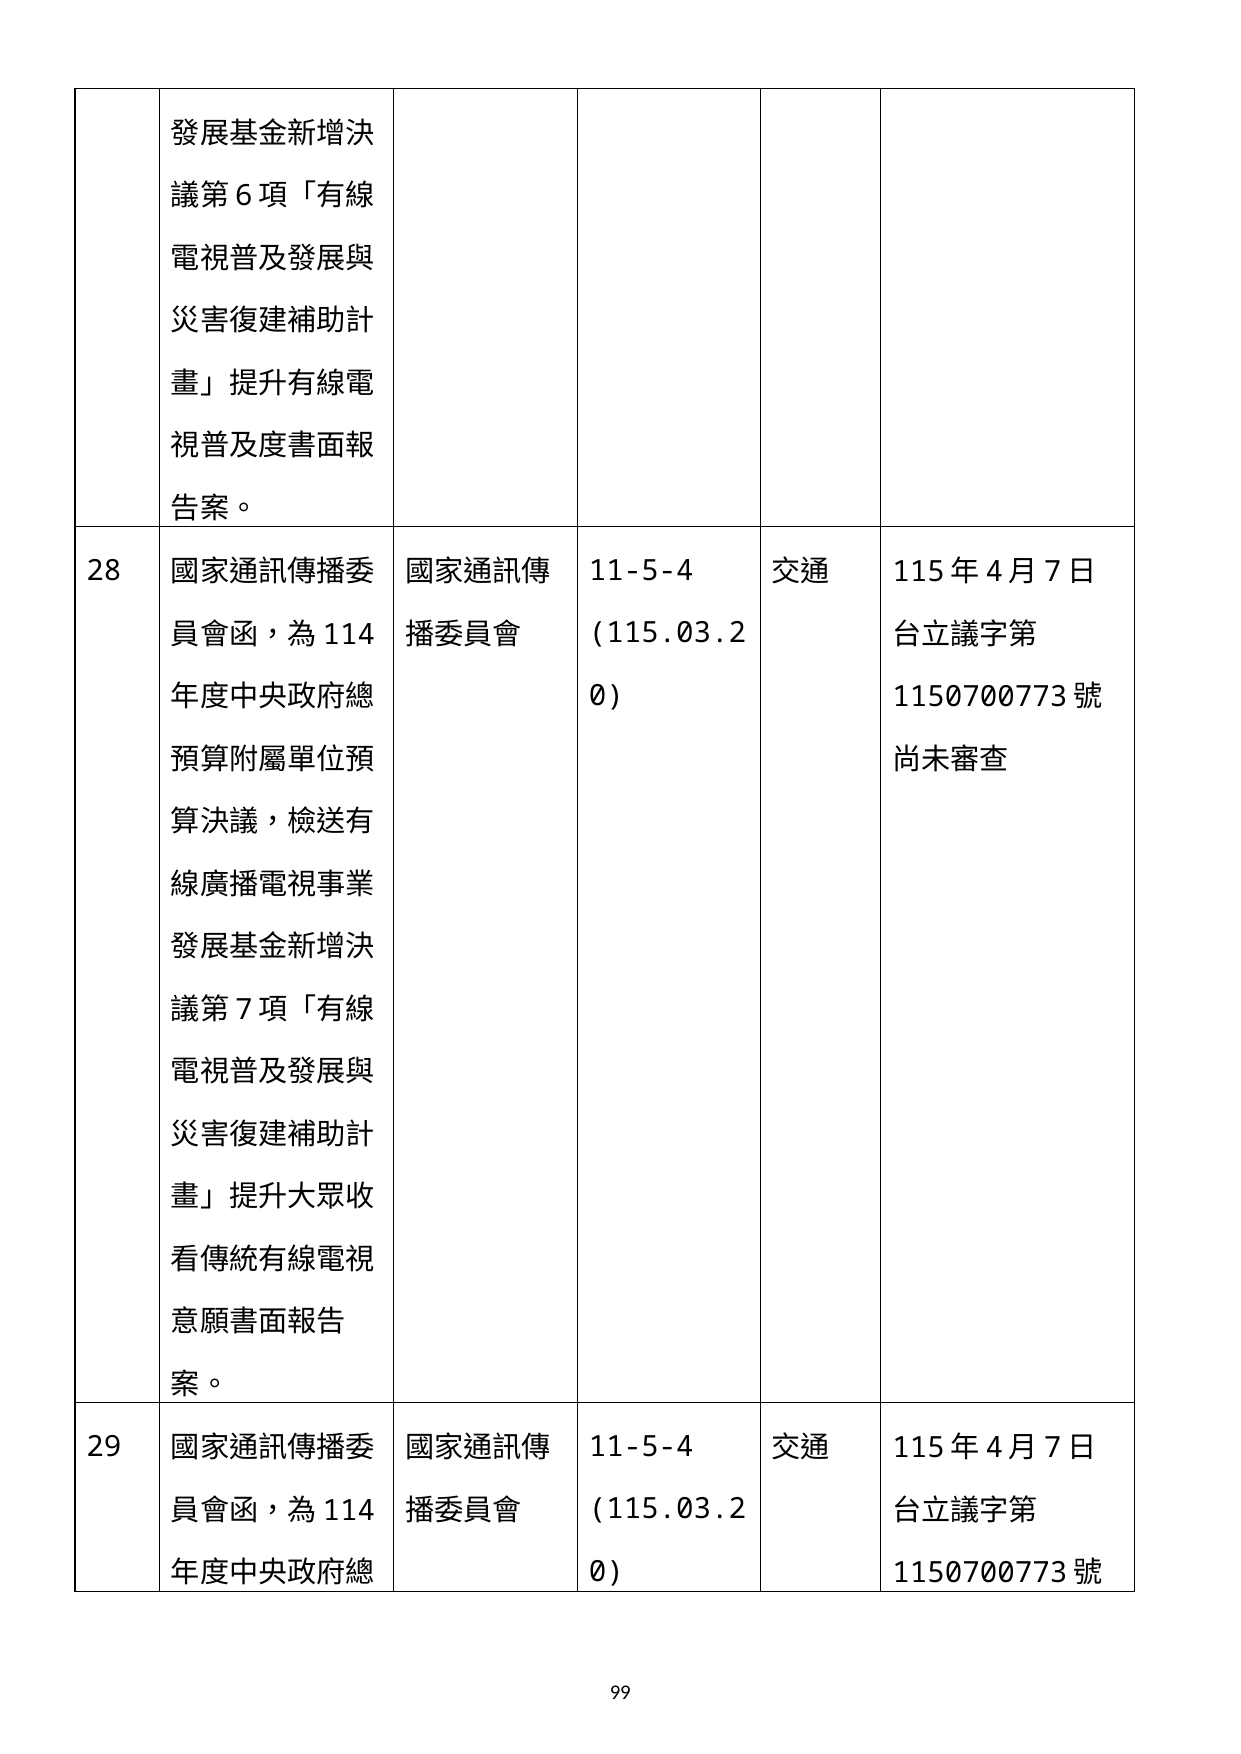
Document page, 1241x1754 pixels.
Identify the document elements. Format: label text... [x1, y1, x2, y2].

table_cell 國家通訊傳播委員會 [394, 527, 577, 1402]
table_cell [881, 89, 1134, 526]
table_cell 29 [76, 1403, 159, 1591]
table_cell [394, 89, 577, 526]
table_cell 115年4月7日 台立議字第1150700773號 [881, 1403, 1134, 1591]
table_cell 發展基金新增決議第6項「有線電視普及發展與災害復建補助計畫」提升有線電視普及度書面報告案。 [160, 89, 393, 526]
table_cell 交通 [761, 1403, 880, 1591]
table_cell 115年4月7日 台立議字第1150700773號 尚未審查 [881, 527, 1134, 1402]
table_cell 交通 [761, 527, 880, 1402]
table_cell 國家通訊傳播委員會 [394, 1403, 577, 1591]
table_cell [578, 89, 760, 526]
table_cell 28 [76, 527, 159, 1402]
table_cell [761, 89, 880, 526]
table_cell 國家通訊傳播委員會函，為114年度中央政府總 [160, 1403, 393, 1591]
table_cell 國家通訊傳播委員會函，為114年度中央政府總預算附屬單位預算決議，檢送有線廣播電視事業發展基金新增決議第7項「有線電視普及發展與災害復建補助計畫」提升大眾收看傳統有線電視意願書面報告案。 [160, 527, 393, 1402]
table_cell [76, 89, 159, 526]
table_cell 11-5-4 (115.03.20) [578, 1403, 760, 1591]
table_cell 11-5-4 (115.03.20) [578, 527, 760, 1402]
